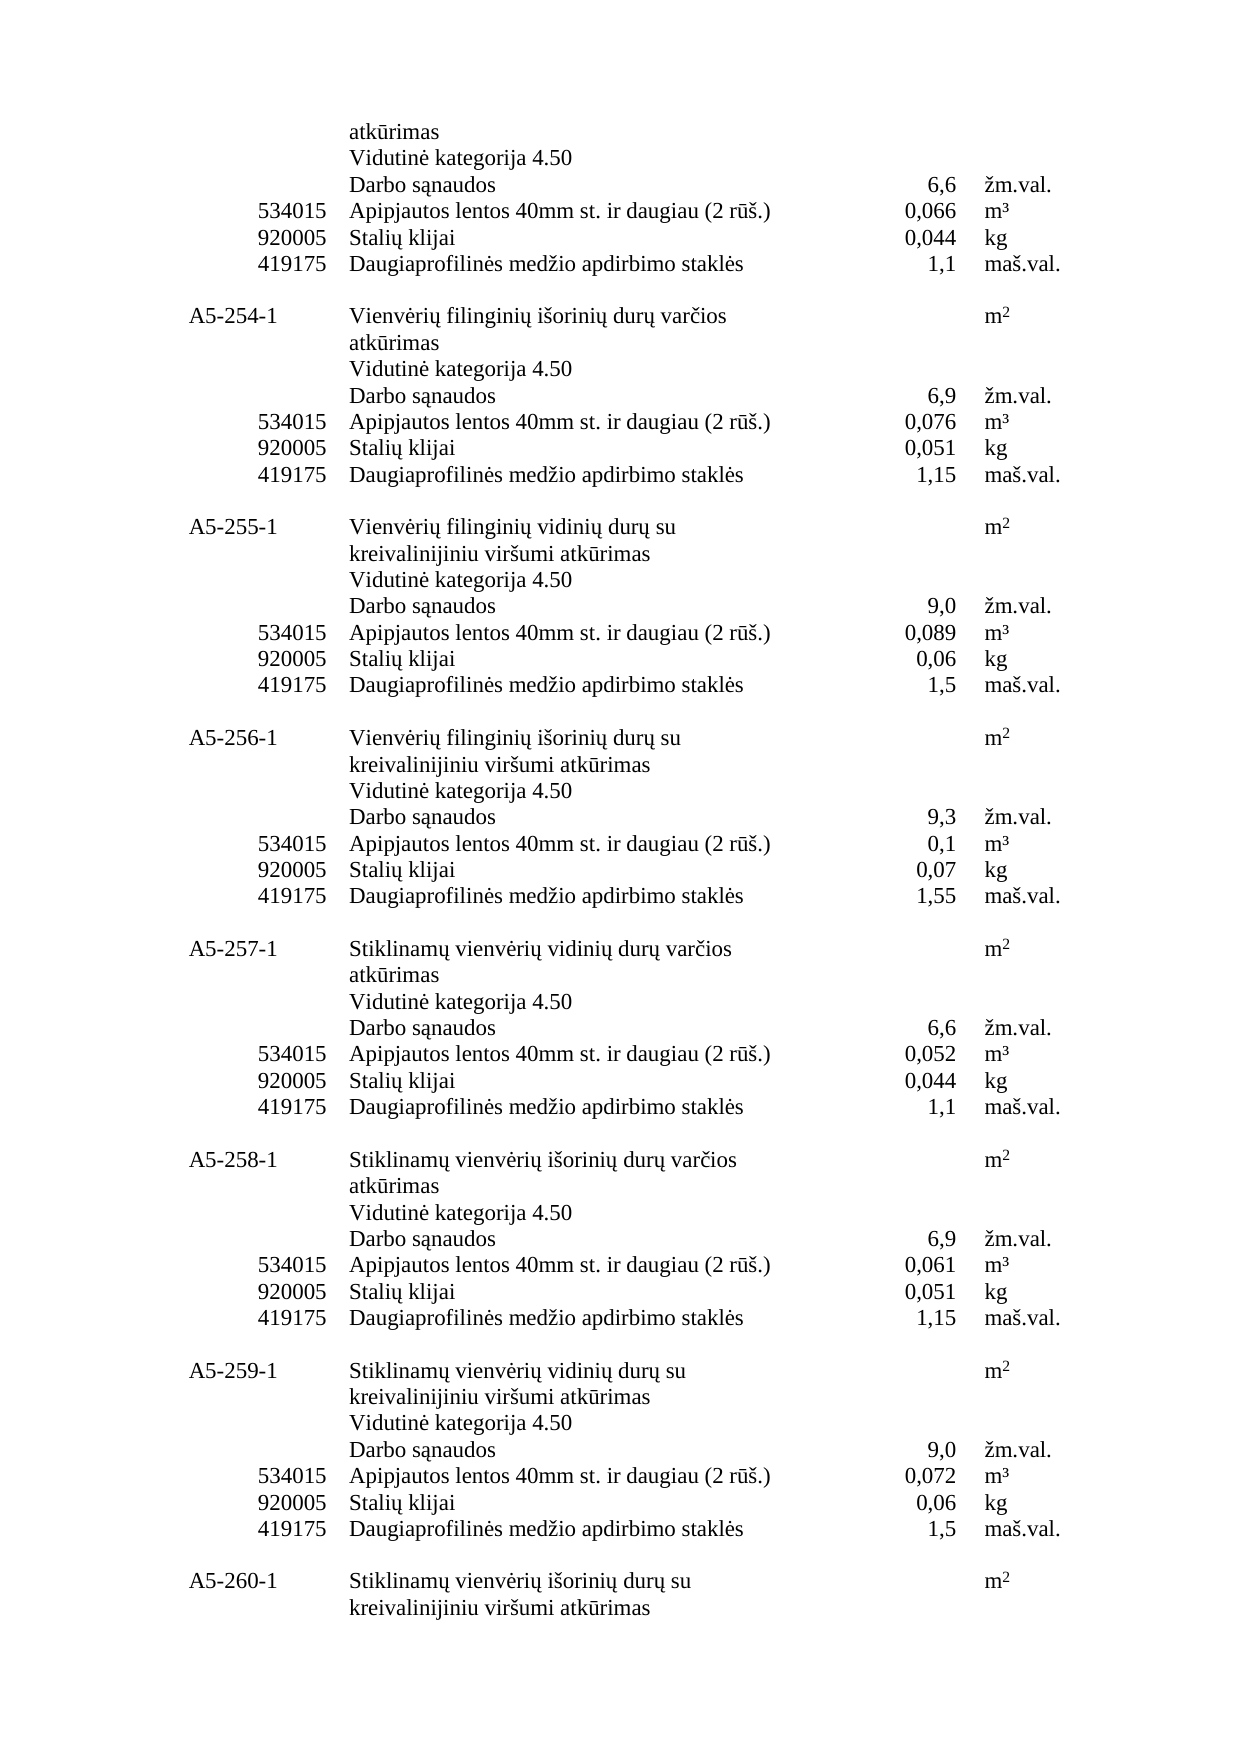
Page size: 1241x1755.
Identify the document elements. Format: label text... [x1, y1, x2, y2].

table_cell m2 [973, 1146, 1123, 1199]
table_cell Daugiaprofilinės medžio apdirbimo staklės [338, 1515, 806, 1541]
table_cell maš.val. [973, 883, 1123, 909]
table_cell žm.val. [973, 1014, 1123, 1041]
table_cell [973, 1120, 1123, 1146]
table_cell [973, 118, 1123, 144]
table_cell 419175 [177, 250, 338, 276]
table_cell 534015 [177, 197, 338, 223]
table_cell Stalių klijai [338, 1489, 806, 1515]
table_cell A5-259-1 [177, 1357, 338, 1409]
table_cell [806, 276, 973, 303]
table_cell 0,1 [806, 830, 973, 856]
table_cell Stalių klijai [338, 434, 806, 461]
table_cell Daugiaprofilinės medžio apdirbimo staklės [338, 883, 806, 909]
table_cell Stalių klijai [338, 1067, 806, 1093]
table_cell [806, 988, 973, 1014]
table_cell kg [973, 856, 1123, 882]
table_cell [806, 698, 973, 724]
table_cell [177, 988, 338, 1014]
table_cell [973, 988, 1123, 1014]
table_cell A5-260-1 [177, 1568, 338, 1620]
table_cell Darbo sąnaudos [338, 1225, 806, 1251]
table_cell Vienvėrių filinginių išorinių durų varčios atkūrimas [338, 303, 806, 355]
table_cell Stalių klijai [338, 1278, 806, 1304]
table_cell 1,1 [806, 1093, 973, 1119]
table_cell [806, 355, 973, 382]
table_cell A5-255-1 [177, 514, 338, 566]
table_cell kg [973, 1067, 1123, 1093]
table_cell [177, 593, 338, 619]
table_cell 0,06 [806, 1489, 973, 1515]
table_cell Daugiaprofilinės medžio apdirbimo staklės [338, 672, 806, 698]
table_cell 920005 [177, 645, 338, 672]
table_cell 920005 [177, 434, 338, 461]
table_cell maš.val. [973, 1093, 1123, 1119]
table_cell A5-256-1 [177, 724, 338, 777]
table_cell m³ [973, 1462, 1123, 1488]
table_cell m2 [973, 303, 1123, 355]
table_cell 534015 [177, 1041, 338, 1067]
table_cell 0,07 [806, 856, 973, 882]
table_cell [806, 1120, 973, 1146]
table_cell [177, 118, 338, 144]
table_cell žm.val. [973, 1436, 1123, 1462]
table_cell kg [973, 1489, 1123, 1515]
table_cell 9,0 [806, 593, 973, 619]
table_cell 920005 [177, 224, 338, 250]
table_cell 9,0 [806, 1436, 973, 1462]
table_cell 920005 [177, 1278, 338, 1304]
table_cell Vienvėrių filinginių vidinių durų su kreivalinijiniu viršumi atkūrimas [338, 514, 806, 566]
table_cell maš.val. [973, 672, 1123, 698]
table_cell Stiklinamų vienvėrių išorinių durų varčios atkūrimas [338, 1146, 806, 1199]
table_cell 0,052 [806, 1041, 973, 1067]
table_cell [177, 1120, 338, 1146]
table_cell [973, 1330, 1123, 1357]
table_cell m2 [973, 1568, 1123, 1620]
table_cell žm.val. [973, 171, 1123, 197]
table_cell [177, 1225, 338, 1251]
table_cell Apipjautos lentos 40mm st. ir daugiau (2 rūš.) [338, 619, 806, 645]
table_cell m³ [973, 408, 1123, 434]
table_cell [177, 487, 338, 513]
table_cell žm.val. [973, 593, 1123, 619]
table_cell Vidutinė kategorija 4.50 [338, 777, 806, 803]
table_cell 6,6 [806, 1014, 973, 1041]
table_cell 0,061 [806, 1251, 973, 1278]
table_cell [806, 145, 973, 171]
table_cell [177, 355, 338, 382]
table_cell [177, 145, 338, 171]
table_cell Stalių klijai [338, 645, 806, 672]
table_cell [338, 1541, 806, 1568]
table_cell [806, 566, 973, 592]
table_cell Vidutinė kategorija 4.50 [338, 566, 806, 592]
table_cell [177, 698, 338, 724]
table_cell [338, 487, 806, 513]
table_cell [806, 909, 973, 935]
table_cell 9,3 [806, 803, 973, 830]
table_cell Apipjautos lentos 40mm st. ir daugiau (2 rūš.) [338, 408, 806, 434]
table_cell [338, 276, 806, 303]
table_cell [806, 118, 973, 144]
table_cell Stiklinamų vienvėrių vidinių durų su kreivalinijiniu viršumi atkūrimas [338, 1357, 806, 1409]
table_cell [806, 303, 973, 355]
table_cell Daugiaprofilinės medžio apdirbimo staklės [338, 1093, 806, 1119]
table_cell kg [973, 434, 1123, 461]
table_cell kg [973, 645, 1123, 672]
table_cell [806, 1199, 973, 1225]
table_cell [973, 566, 1123, 592]
table_cell 0,06 [806, 645, 973, 672]
table_cell [973, 698, 1123, 724]
table_cell Vidutinė kategorija 4.50 [338, 145, 806, 171]
table_cell 534015 [177, 830, 338, 856]
table_cell 1,15 [806, 461, 973, 487]
table_cell [177, 1014, 338, 1041]
table_cell m³ [973, 830, 1123, 856]
table_cell [806, 1568, 973, 1620]
table_cell 0,044 [806, 224, 973, 250]
table_cell žm.val. [973, 382, 1123, 408]
table_cell [177, 1330, 338, 1357]
table_cell 6,9 [806, 1225, 973, 1251]
table_cell [806, 1541, 973, 1568]
table_cell 6,6 [806, 171, 973, 197]
table_cell [973, 145, 1123, 171]
table_cell 1,15 [806, 1304, 973, 1330]
table_cell [973, 487, 1123, 513]
table_cell 0,072 [806, 1462, 973, 1488]
table_cell 534015 [177, 619, 338, 645]
table_cell m2 [973, 935, 1123, 988]
table_cell kg [973, 1278, 1123, 1304]
table_cell m³ [973, 1251, 1123, 1278]
table_cell [177, 1410, 338, 1436]
table_cell 419175 [177, 461, 338, 487]
table_cell 1,5 [806, 672, 973, 698]
table_cell m³ [973, 1041, 1123, 1067]
table_cell [806, 1146, 973, 1199]
table_cell [806, 1330, 973, 1357]
table_cell 419175 [177, 883, 338, 909]
table_cell A5-258-1 [177, 1146, 338, 1199]
table_cell [177, 382, 338, 408]
table_cell 419175 [177, 672, 338, 698]
table_cell [177, 566, 338, 592]
table_cell 0,051 [806, 434, 973, 461]
table_cell [806, 1357, 973, 1409]
table_cell Daugiaprofilinės medžio apdirbimo staklės [338, 461, 806, 487]
table_cell Daugiaprofilinės medžio apdirbimo staklės [338, 250, 806, 276]
table_cell Darbo sąnaudos [338, 803, 806, 830]
table_cell [338, 1120, 806, 1146]
table_cell Darbo sąnaudos [338, 1014, 806, 1041]
table_cell [177, 1541, 338, 1568]
table_cell 1,5 [806, 1515, 973, 1541]
table_cell žm.val. [973, 803, 1123, 830]
table_cell [806, 1410, 973, 1436]
table_cell m2 [973, 724, 1123, 777]
table_cell [177, 909, 338, 935]
table_cell Vidutinė kategorija 4.50 [338, 1410, 806, 1436]
table_cell 419175 [177, 1304, 338, 1330]
table_cell [806, 935, 973, 988]
table_cell Vidutinė kategorija 4.50 [338, 355, 806, 382]
table_cell Vidutinė kategorija 4.50 [338, 988, 806, 1014]
table_cell maš.val. [973, 1515, 1123, 1541]
table_cell maš.val. [973, 250, 1123, 276]
table_cell atkūrimas [338, 118, 806, 144]
table_cell [338, 909, 806, 935]
table_cell 0,066 [806, 197, 973, 223]
table_cell 920005 [177, 1489, 338, 1515]
table_cell [177, 276, 338, 303]
table_cell [973, 355, 1123, 382]
table_cell Apipjautos lentos 40mm st. ir daugiau (2 rūš.) [338, 830, 806, 856]
table_cell 920005 [177, 856, 338, 882]
table_cell [973, 276, 1123, 303]
table_cell [338, 1330, 806, 1357]
table_cell [177, 777, 338, 803]
table_cell Darbo sąnaudos [338, 593, 806, 619]
table_cell 419175 [177, 1515, 338, 1541]
table_cell Apipjautos lentos 40mm st. ir daugiau (2 rūš.) [338, 1462, 806, 1488]
table_cell 534015 [177, 408, 338, 434]
table_cell kg [973, 224, 1123, 250]
table_cell [973, 1199, 1123, 1225]
table_cell [177, 803, 338, 830]
table_cell [806, 724, 973, 777]
table_cell maš.val. [973, 1304, 1123, 1330]
table_cell Daugiaprofilinės medžio apdirbimo staklės [338, 1304, 806, 1330]
table_cell 534015 [177, 1462, 338, 1488]
table_cell 920005 [177, 1067, 338, 1093]
table_cell [806, 487, 973, 513]
table_cell Darbo sąnaudos [338, 1436, 806, 1462]
table_cell Apipjautos lentos 40mm st. ir daugiau (2 rūš.) [338, 1041, 806, 1067]
table_cell m³ [973, 197, 1123, 223]
table_cell Stiklinamų vienvėrių išorinių durų su kreivalinijiniu viršumi atkūrimas [338, 1568, 806, 1620]
table_cell Darbo sąnaudos [338, 171, 806, 197]
table_cell 534015 [177, 1251, 338, 1278]
table_cell 1,55 [806, 883, 973, 909]
table_cell Apipjautos lentos 40mm st. ir daugiau (2 rūš.) [338, 1251, 806, 1278]
table_cell 6,9 [806, 382, 973, 408]
table_cell 0,076 [806, 408, 973, 434]
table_cell Stiklinamų vienvėrių vidinių durų varčios atkūrimas [338, 935, 806, 988]
table_cell 0,044 [806, 1067, 973, 1093]
table_cell 419175 [177, 1093, 338, 1119]
table_cell žm.val. [973, 1225, 1123, 1251]
table_cell [338, 698, 806, 724]
table_cell Vidutinė kategorija 4.50 [338, 1199, 806, 1225]
table_cell 0,089 [806, 619, 973, 645]
table_cell maš.val. [973, 461, 1123, 487]
table_cell Apipjautos lentos 40mm st. ir daugiau (2 rūš.) [338, 197, 806, 223]
table_cell 1,1 [806, 250, 973, 276]
table_cell [806, 777, 973, 803]
table_cell [973, 909, 1123, 935]
table_cell [177, 1436, 338, 1462]
table_cell [973, 1410, 1123, 1436]
table_cell m2 [973, 514, 1123, 566]
table_cell 0,051 [806, 1278, 973, 1304]
table_cell m³ [973, 619, 1123, 645]
table_cell A5-254-1 [177, 303, 338, 355]
table_cell Vienvėrių filinginių išorinių durų su kreivalinijiniu viršumi atkūrimas [338, 724, 806, 777]
table_cell [177, 171, 338, 197]
table_cell [806, 514, 973, 566]
table_cell [973, 1541, 1123, 1568]
table_cell [177, 1199, 338, 1225]
table_cell Stalių klijai [338, 224, 806, 250]
table_cell Darbo sąnaudos [338, 382, 806, 408]
table_cell Stalių klijai [338, 856, 806, 882]
table_cell m2 [973, 1357, 1123, 1409]
table_cell [973, 777, 1123, 803]
table_cell A5-257-1 [177, 935, 338, 988]
